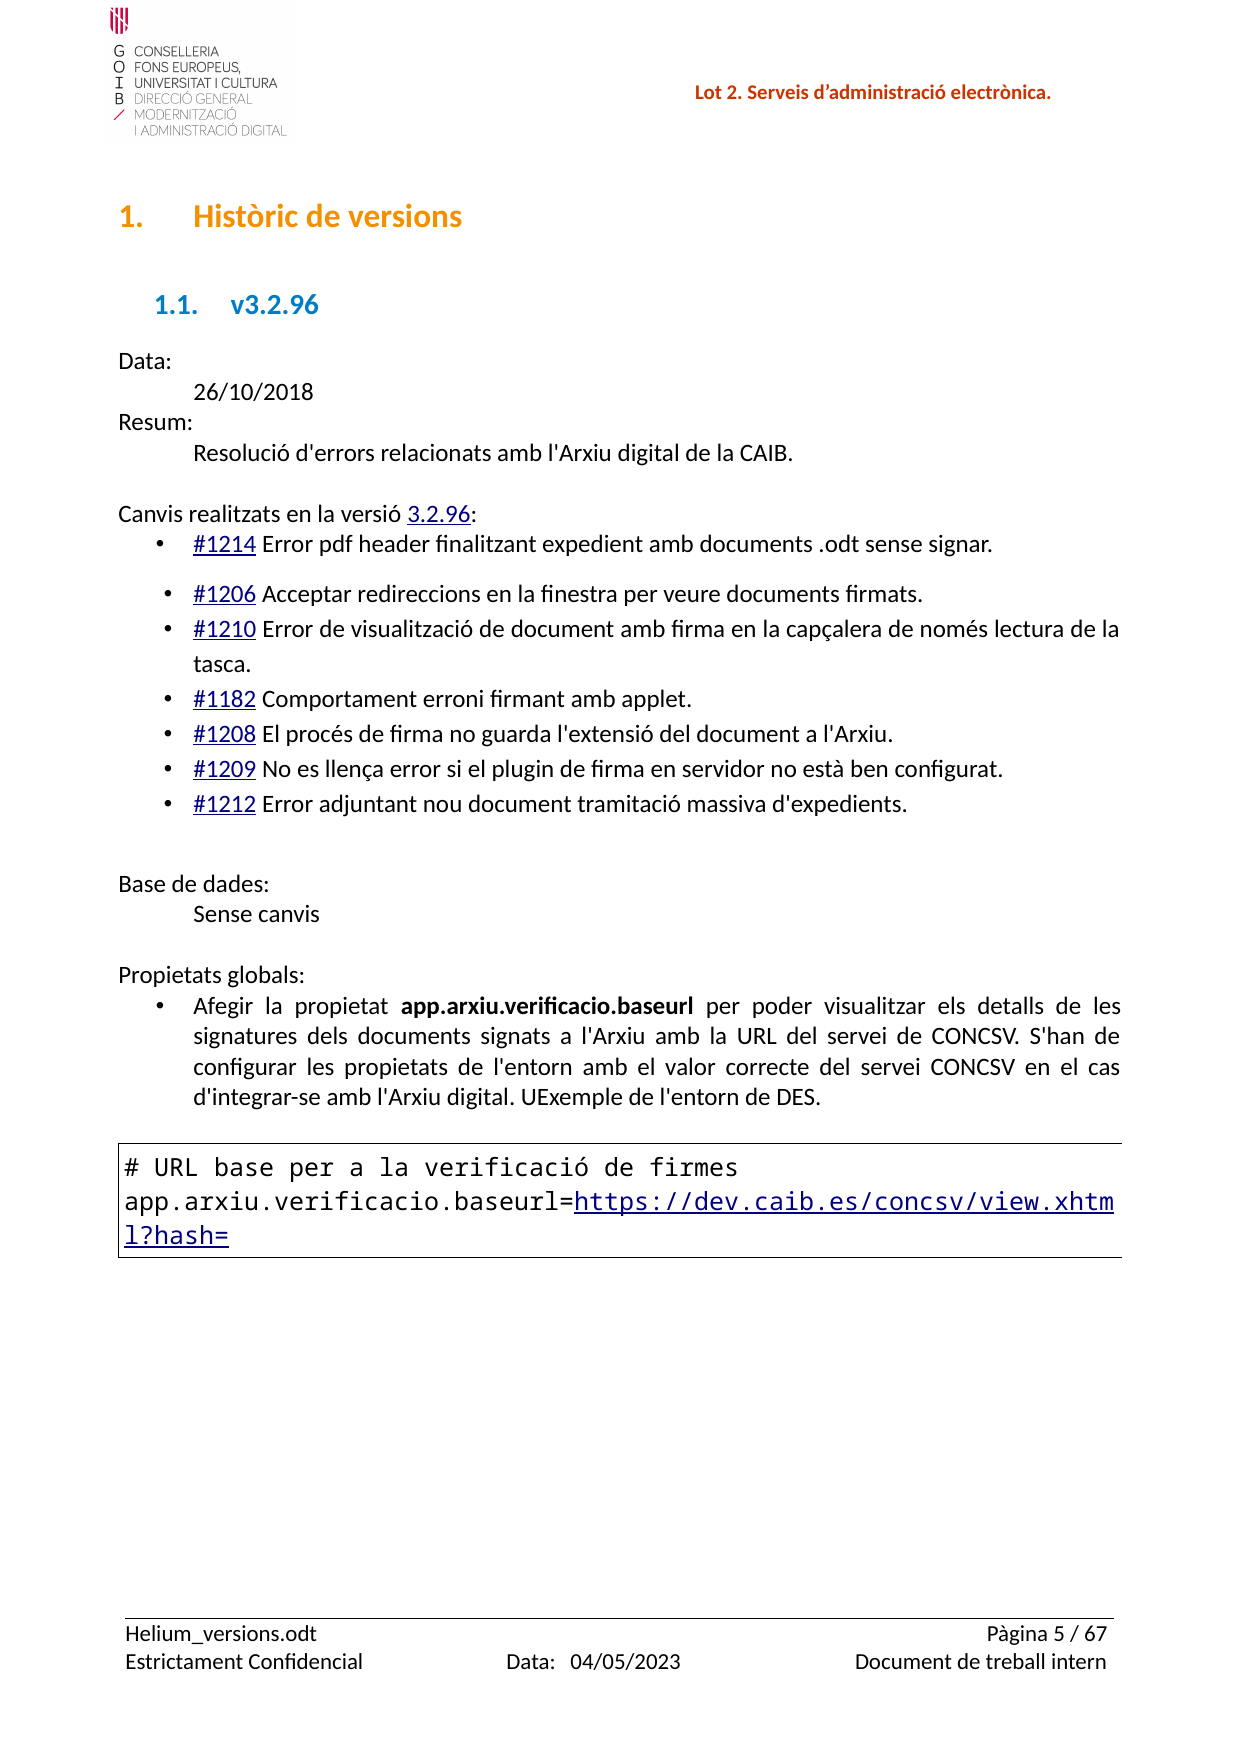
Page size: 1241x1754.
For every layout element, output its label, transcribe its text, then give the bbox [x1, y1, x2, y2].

subtitle v3.2.96 [153, 286, 1122, 321]
table_header # URL base per a la verificació de firmes app.arxiu.verificacio.baseurl=https://dev.caib.es/concsv/view.xhtml?hash= [119, 1144, 1122, 1257]
list #1209 No es llença error si el plugin de firma en servidor no està ben configurat. [164, 753, 1122, 783]
picture [100, 0, 297, 144]
text Base de dades: [118, 868, 1122, 898]
text Data: [118, 345, 1122, 376]
text Canvis realitzats en la versió 3.2.96: [118, 498, 1122, 528]
list #1182 Comportament erroni firmant amb applet. [164, 683, 1122, 713]
list #1212 Error adjuntant nou document tramitació massiva d'expedients. [164, 788, 1122, 818]
list #1214 Error pdf header finalitzant expedient amb documents .odt sense signar. [156, 528, 1122, 559]
subtitle Històric de versions [118, 195, 1122, 236]
text Sense canvis [118, 898, 1122, 929]
list Afegir la propietat app.arxiu.verificacio.baseurl per poder visualitzar els detalls de les signatures dels documents signats a l'Arxiu amb la URL del servei de CONCSV. S'han de configurar les propietats de l'entorn amb el valor correcte del servei CONCSV en el cas d'integrar-se amb l'Arxiu digital. UExemple de l'entorn de DES. [156, 990, 1122, 1112]
text Propietats globals: [118, 959, 1122, 990]
text Resum: [118, 406, 1122, 437]
text Resolució d'errors relacionats amb l'Arxiu digital de la CAIB. [118, 437, 1122, 467]
list #1208 El procés de firma no guarda l'extensió del document a l'Arxiu. [164, 718, 1122, 748]
text 26/10/2018 [118, 376, 1122, 406]
list #1206 Acceptar redireccions en la finestra per veure documents firmats. [164, 578, 1122, 608]
list #1210 Error de visualització de document amb firma en la capçalera de només lectura de la tasca. [164, 613, 1122, 678]
